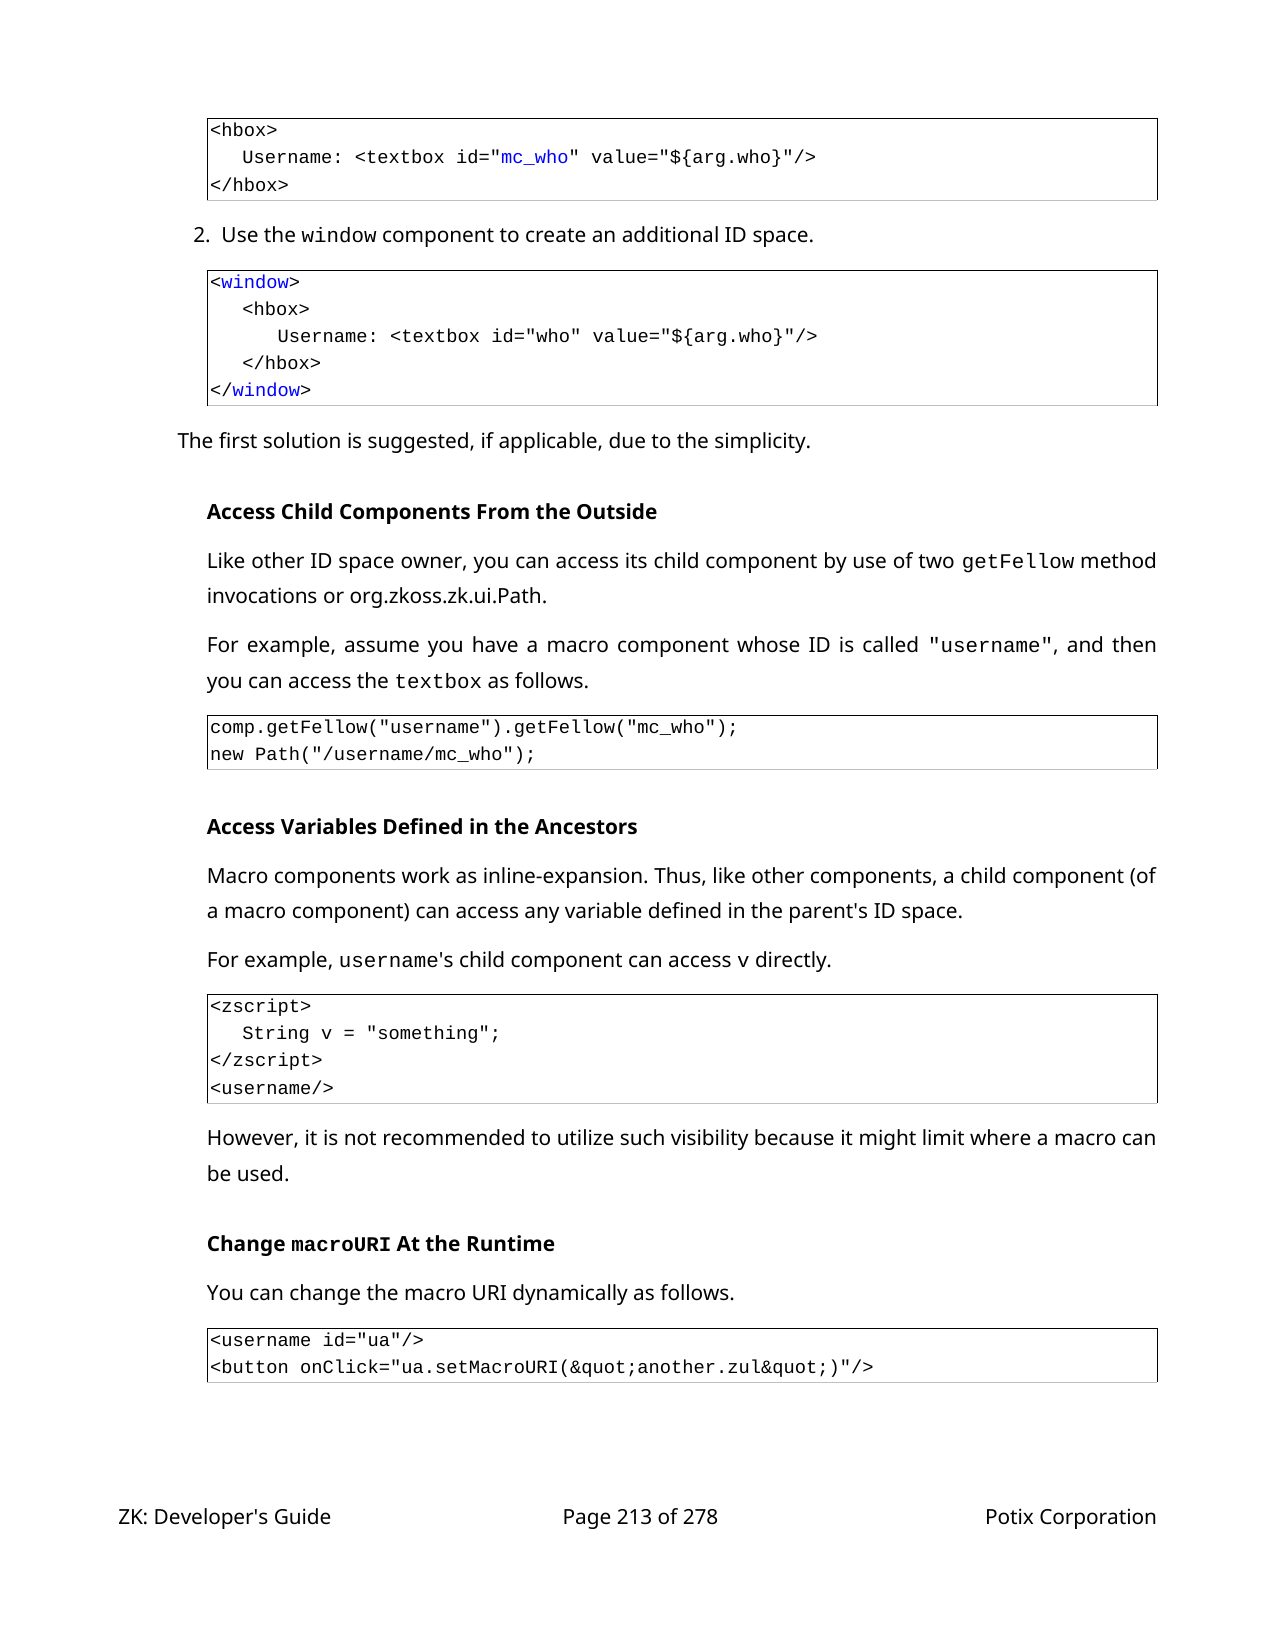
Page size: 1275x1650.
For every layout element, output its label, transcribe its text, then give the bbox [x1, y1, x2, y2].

text The first solution is suggested, if applicable, due to the simplicity. [177, 426, 1157, 454]
text String v = "something"; [208, 1021, 1157, 1045]
text Macro components work as inline-expansion. Thus, like other components, a child component (of a macro component) can access any variable defined in the parent's ID space. [207, 861, 1157, 924]
text <button onClick="ua.setMacroURI(&quot;another.zul&quot;)"/> [208, 1354, 1157, 1382]
text <hbox> [208, 297, 1157, 321]
subtitle Change macroURI At the Runtime [207, 1229, 1157, 1258]
text However, it is not recommended to utilize such visibility because it might limit where a macro can be used. [207, 1123, 1157, 1187]
text </hbox> [208, 351, 1157, 375]
text For example, username's child component can access v directly. [207, 945, 1157, 973]
text </hbox> [208, 172, 1157, 200]
text comp.getFellow("username").getFellow("mc_who"); [208, 716, 1157, 739]
list 2. Use the window component to create an additional ID space. [156, 220, 1157, 249]
subtitle Access Variables Defined in the Ancestors [207, 812, 1157, 840]
text <window> [208, 271, 1157, 294]
text new Path("/username/mc_who"); [208, 742, 1157, 769]
text Username: <textbox id="who" value="${arg.who}"/> [208, 324, 1157, 348]
text </zscript> [208, 1048, 1157, 1073]
text <username/> [208, 1076, 1157, 1103]
text Username: <textbox id="mc_who" value="${arg.who}"/> [208, 145, 1157, 169]
text Like other ID space owner, you can access its child component by use of two getFellow method invocations or org.zkoss.zk.ui.Path. [207, 546, 1157, 609]
text For example, assume you have a macro component whose ID is called "username", and then you can access the textbox as follows. [207, 630, 1157, 694]
text <hbox> [208, 119, 1157, 142]
text You can change the macro URI dynamically as follows. [207, 1278, 1157, 1307]
text <username id="ua"/> [208, 1329, 1157, 1352]
subtitle Access Child Components From the Outside [207, 497, 1157, 525]
text </window> [208, 378, 1157, 405]
text <zscript> [208, 995, 1157, 1018]
